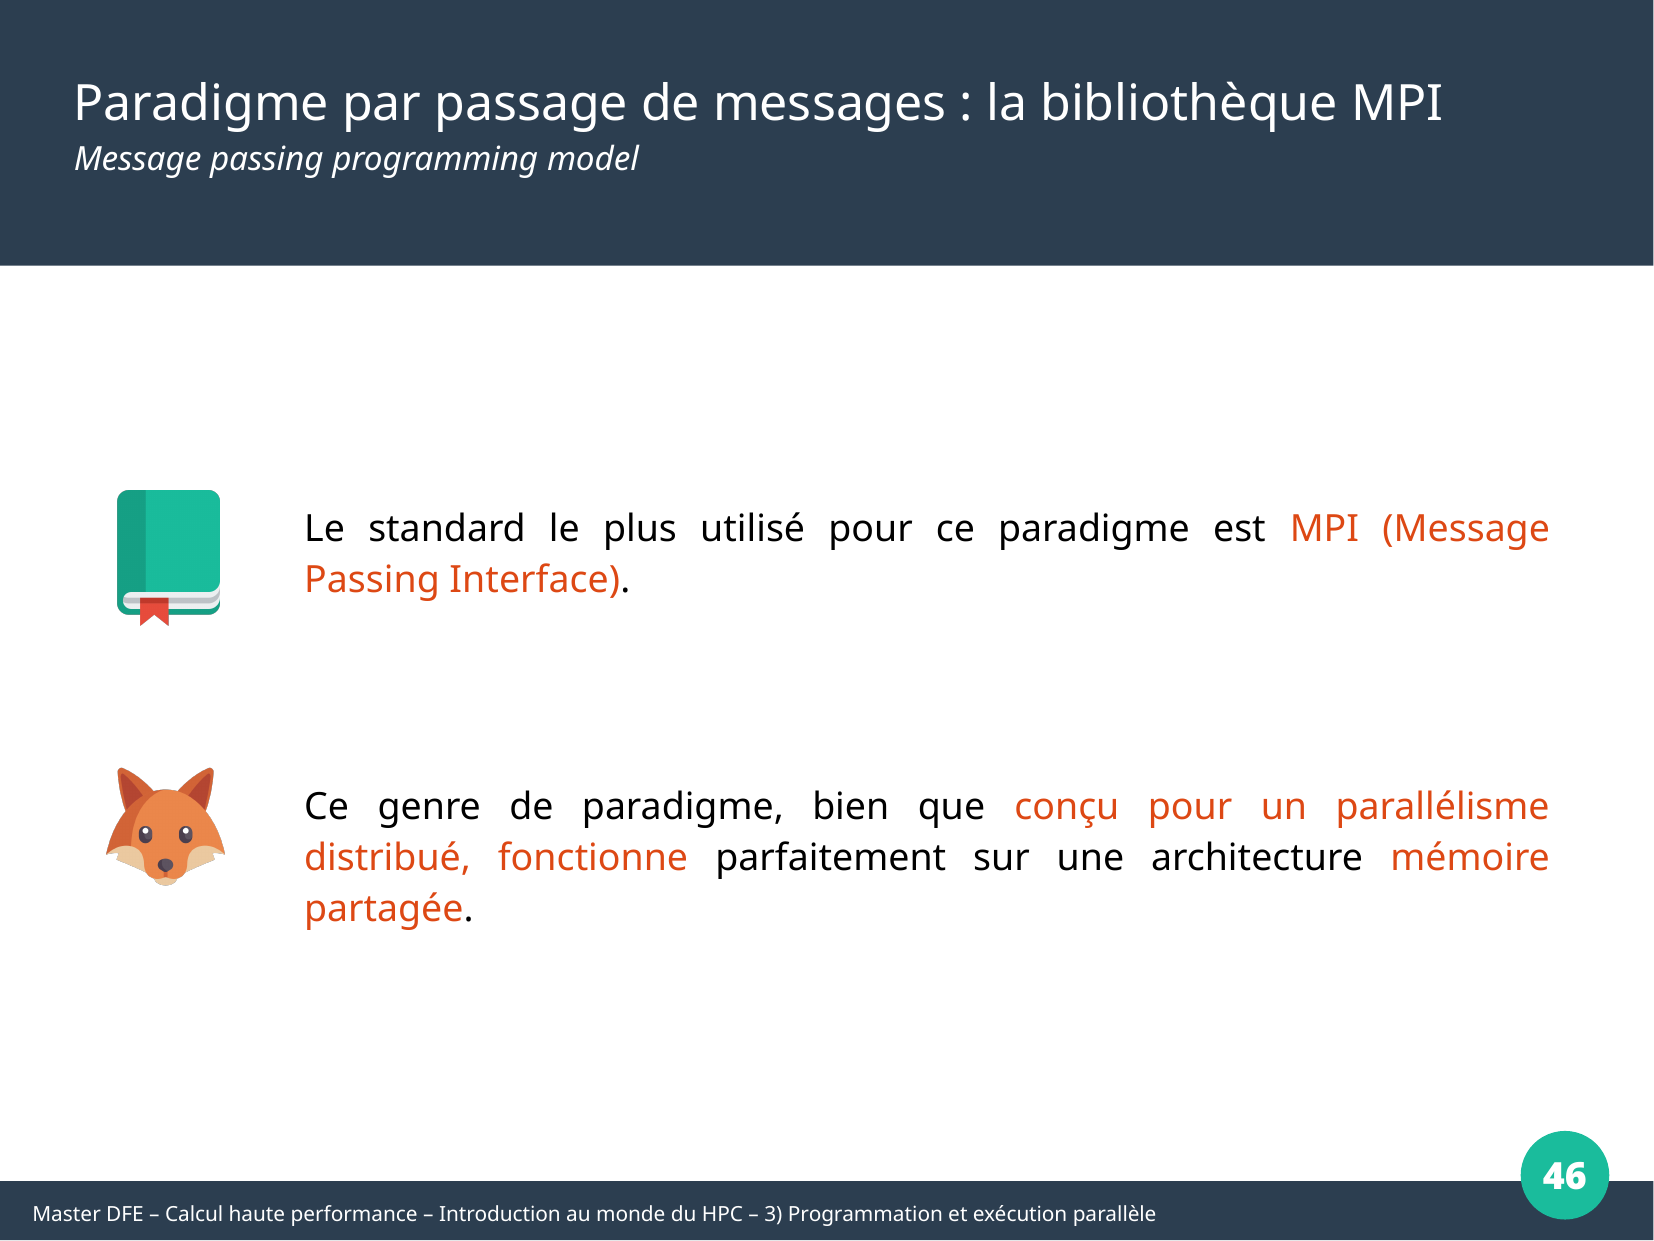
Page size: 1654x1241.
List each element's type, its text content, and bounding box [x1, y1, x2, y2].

text_box Master DFE – Calcul haute performance – Introduction au monde du HPC – 3) Programmation et exécution parallèle [17, 1191, 1436, 1235]
text_box Le standard le plus utilisé pour ce paradigme est MPI (Message Passing Interface). [289, 494, 1565, 611]
picture [100, 490, 237, 626]
text_box Paradigme par passage de messages : la bibliothèque MPI Message passing programming model [59, 59, 1619, 209]
text_box Ce genre de paradigme, bien que conçu pour un parallélisme distribué, fonctionne parfaitement sur une architecture mémoire partagée. [289, 772, 1565, 889]
picture [106, 767, 225, 886]
